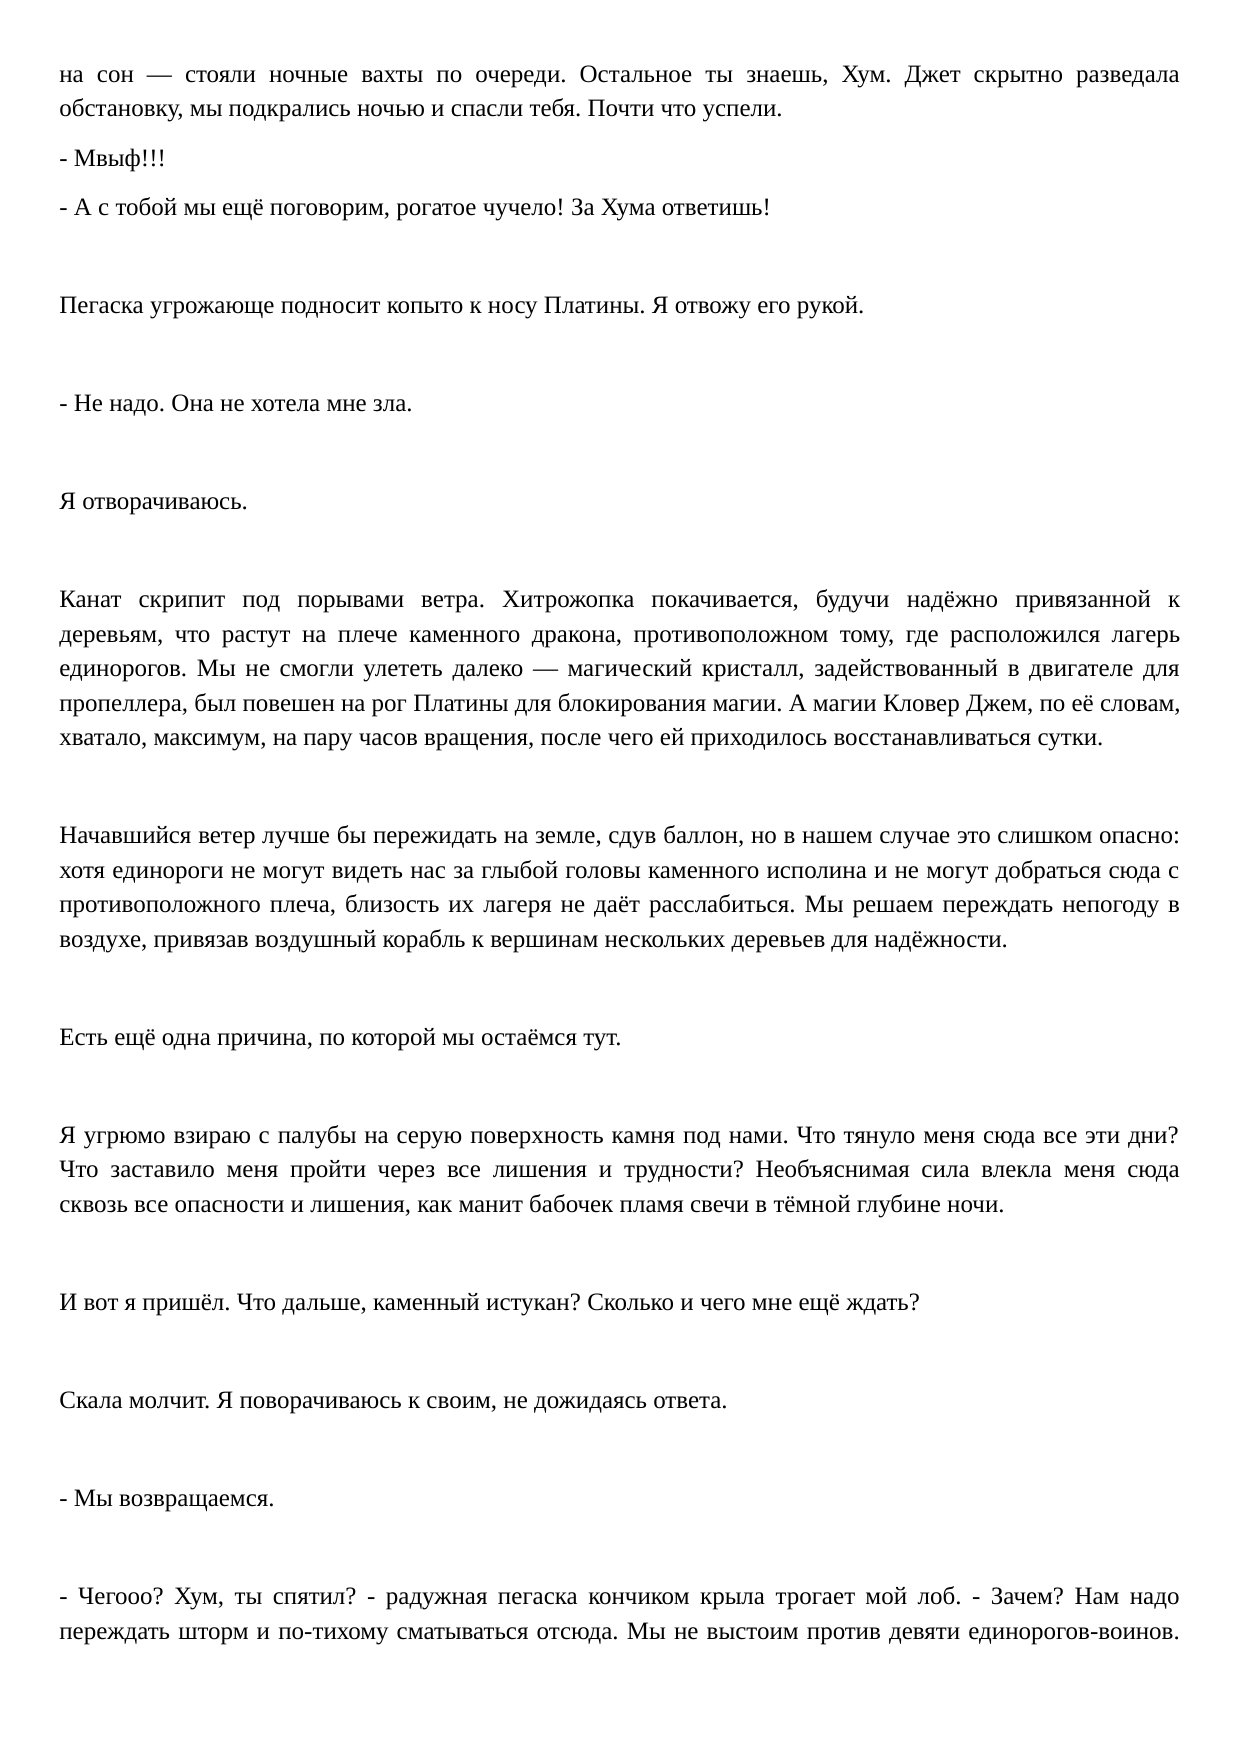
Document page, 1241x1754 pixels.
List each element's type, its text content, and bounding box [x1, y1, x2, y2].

text Скала молчит. Я поворачиваюсь к своим, не дожидаясь ответа. [59, 1385, 1181, 1414]
text - Не надо. Она не хотела мне зла. [59, 388, 1181, 417]
text Канат скрипит под порывами ветра. Хитрожопка покачивается, будучи надёжно привязанной к деревьям, что растут на плече каменного дракона, противоположном тому, где расположился лагерь единорогов. Мы не смогли улететь далеко — магический кристалл, задействованный в двигателе для пропеллера, был повешен на рог Платины для блокирования магии. А магии Кловер Джем, по её словам, хватало, максимум, на пару часов вращения, после чего ей приходилось восстанавливаться сутки. [59, 584, 1181, 751]
text Я отворачиваюсь. [59, 486, 1181, 515]
text - Мы возвращаемся. [59, 1483, 1181, 1512]
text Пегаска угрожающе подносит копыто к носу Платины. Я отвожу его рукой. [59, 290, 1181, 318]
text на сон — стояли ночные вахты по очереди. Остальное ты знаешь, Хум. Джет скрытно разведала обстановку, мы подкрались ночью и спасли тебя. Почти что успели. [59, 59, 1181, 122]
text Есть ещё одна причина, по которой мы остаёмся тут. [59, 1022, 1181, 1051]
text И вот я пришёл. Что дальше, каменный истукан? Сколько и чего мне ещё ждать? [59, 1287, 1181, 1316]
text - Мвыф!!! [59, 143, 1181, 171]
text Я угрюмо взираю с палубы на серую поверхность камня под нами. Что тянуло меня сюда все эти дни? Что заставило меня пройти через все лишения и трудности? Необъяснимая сила влекла меня сюда сквозь все опасности и лишения, как манит бабочек пламя свечи в тёмной глубине ночи. [59, 1120, 1181, 1218]
text Начавшийся ветер лучше бы пережидать на земле, сдув баллон, но в нашем случае это слишком опасно: хотя единороги не могут видеть нас за глыбой головы каменного исполина и не могут добраться сюда с противоположного плеча, близость их лагеря не даёт расслабиться. Мы решаем переждать непогоду в воздухе, привязав воздушный корабль к вершинам нескольких деревьев для надёжности. [59, 820, 1181, 952]
text - А с тобой мы ещё поговорим, рогатое чучело! За Хума ответишь! [59, 192, 1181, 220]
text - Чегооо? Хум, ты спятил? - радужная пегаска кончиком крыла трогает мой лоб. - Зачем? Нам надо переждать шторм и по-тихому сматываться отсюда. Мы не выстоим против девяти единорогов-воинов. [59, 1581, 1181, 1644]
